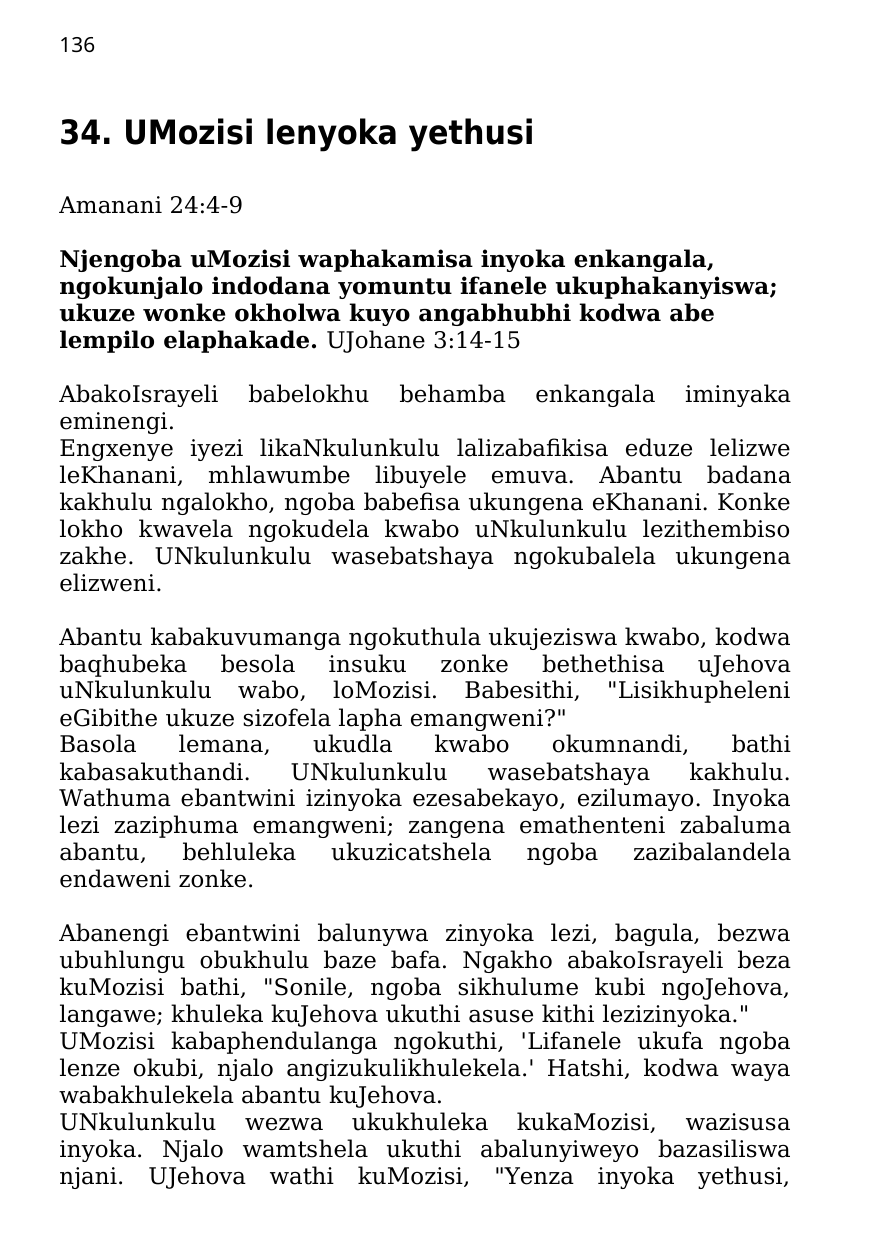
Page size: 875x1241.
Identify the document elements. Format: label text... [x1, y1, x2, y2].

text Basola lemana, ukudla kwabo okumnandi, bathi kabasakuthandi. UNkulunkulu wasebatshaya kakhulu. Wathuma ebantwini izinyoka ezesabekayo, ezilumayo. Inyoka lezi zaziphuma emangweni; zangena emathenteni zabaluma abantu, behluleka ukuzicatshela ngoba zazibalandela endaweni zonke. [59, 731, 791, 893]
text Abanengi ebantwini balunywa zinyoka lezi, bagula, bezwa ubuhlungu obukhulu baze bafa. Ngakho abakoIsrayeli beza kuMozisi bathi, "Sonile, ngoba sikhulume kubi ngoJehova, langawe; khuleka kuJehova ukuthi asuse kithi lezizinyoka." [59, 920, 791, 1028]
text Engxenye iyezi likaNkulunkulu lalizabafikisa eduze lelizwe leKhanani, mhlawumbe libuyele emuva. Abantu badana kakhulu ngalokho, ngoba babefisa ukungena eKhanani. Konke lokho kwavela ngokudela kwabo uNkulunkulu lezithembiso zakhe. UNkulunkulu wasebatshaya ngokubalela ukungena elizweni. [59, 435, 791, 597]
text Abantu kabakuvumanga ngokuthula ukujeziswa kwabo, kodwa baqhubeka besola insuku zonke bethethisa uJehova uNkulunkulu wabo, loMozisi. Babesithi, "Lisikhupheleni eGibithe ukuze sizofela lapha emangweni?" [59, 623, 791, 731]
text UMozisi kabaphendulanga ngokuthi, 'Lifanele ukufa ngoba lenze okubi, njalo angizukulikhulekela.' Hatshi, kodwa waya wabakhulekela abantu kuJehova. [59, 1028, 791, 1109]
text AbakoIsrayeli babelokhu behamba enkangala iminyaka eminengi. [59, 381, 791, 435]
text UNkulunkulu wezwa ukukhuleka kukaMozisi, wazisusa inyoka. Njalo wamtshela ukuthi abalunyiweyo bazasiliswa njani. UJehova wathi kuMozisi, "Yenza inyoka yethusi, [59, 1109, 791, 1190]
text Njengoba uMozisi waphakamisa inyoka enkangala, ngokunjalo indodana yomuntu ifanele ukuphakanyiswa; ukuze wonke okholwa kuyo angabhubhi kodwa abe lempilo elaphakade. UJohane 3:14-15 [59, 246, 791, 354]
subtitle 34. UMozisi lenyoka yethusi [59, 113, 791, 152]
text Amanani 24:4-9 [59, 192, 791, 219]
